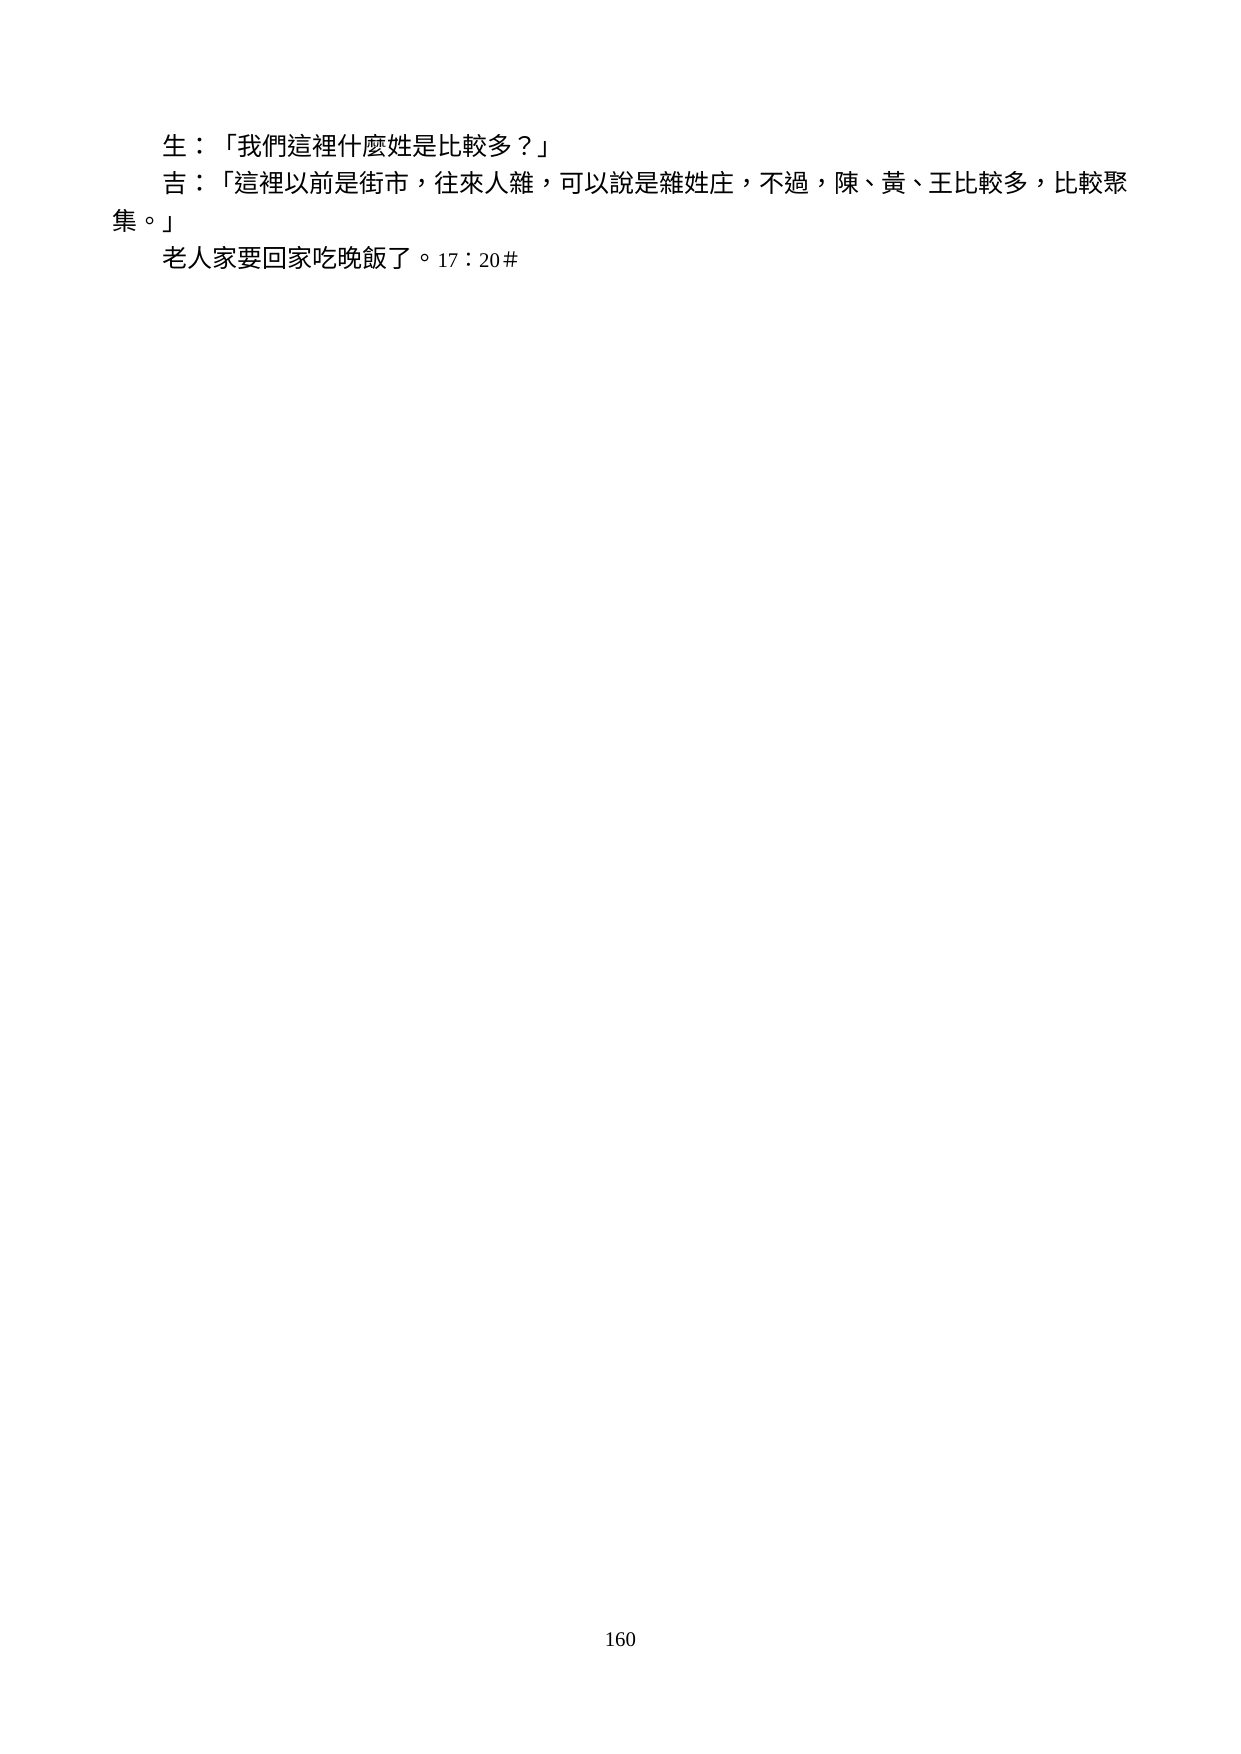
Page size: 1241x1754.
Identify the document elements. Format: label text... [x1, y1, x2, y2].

text 吉：「這裡以前是街市，往來人雜，可以說是雜姓庄，不過，陳、黃、王比較多，比較聚集。」 [112, 163, 1128, 238]
text 生：「我們這裡什麼姓是比較多？」 [112, 126, 1128, 163]
text 老人家要回家吃晚飯了。17：20＃ [112, 238, 1128, 276]
